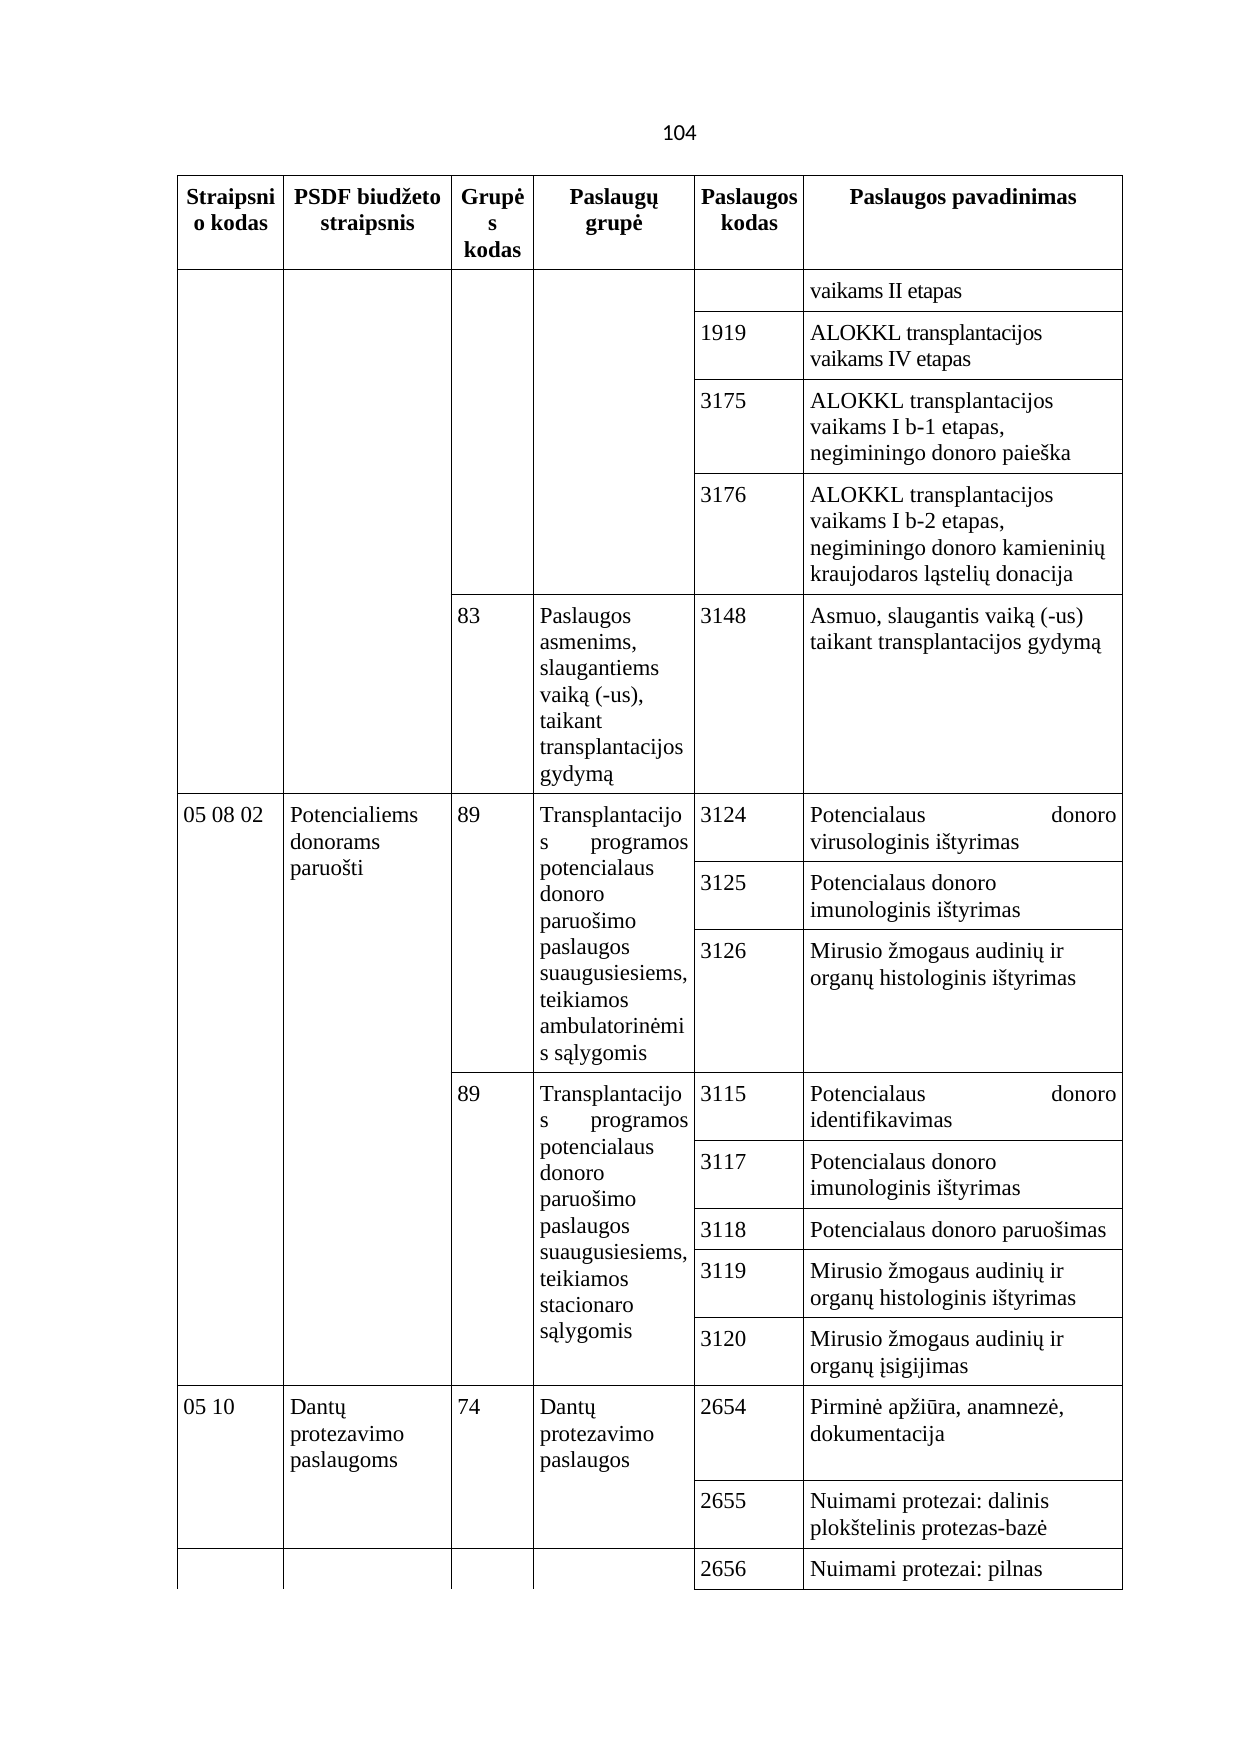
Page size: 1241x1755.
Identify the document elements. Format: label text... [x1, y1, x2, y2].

table_cell ALOKKL transplantacijos vaikams I b-2 etapas, negiminingo donoro kamieninių kraujodaros ląstelių donacija [804, 474, 1122, 593]
table_cell 3115 [695, 1073, 803, 1140]
table_cell Potencialiems donorams paruošti [284, 794, 451, 1385]
table_cell Mirusio žmogaus audinių ir organų histologinis ištyrimas [804, 930, 1122, 1072]
table_cell 3117 [695, 1141, 803, 1208]
table_cell 3148 [695, 595, 803, 793]
table_cell [178, 311, 283, 379]
table_cell Paslaugos asmenims, slaugantiems vaiką (-us), taikant transplantacijos gydymą [534, 595, 694, 793]
table_cell [452, 311, 533, 379]
table_cell Mirusio žmogaus audinių ir organų histologinis ištyrimas [804, 1250, 1122, 1317]
table_header Paslaugos pavadinimas [804, 176, 1122, 269]
table_cell [178, 379, 283, 473]
table_cell 2655 [695, 1481, 803, 1547]
table_cell [452, 473, 533, 593]
table_cell [178, 1549, 283, 1589]
table_cell [534, 379, 694, 473]
table_cell [452, 1549, 533, 1589]
table_cell vaikams II etapas [804, 270, 1122, 311]
table_cell Nuimami protezai: dalinis plokštelinis protezas-bazė [804, 1481, 1122, 1547]
table_cell Transplantacijos programos potencialaus donoro paruošimo paslaugos suaugusiesiems, teikiamos ambulatorinėmis sąlygomis [534, 794, 694, 1072]
table_cell [284, 1480, 451, 1547]
table_cell 3118 [695, 1209, 803, 1249]
table_cell 2654 [695, 1386, 803, 1479]
table_header Straipsnio kodas [178, 176, 283, 269]
table_cell Nuimami protezai: pilnas [804, 1549, 1122, 1589]
table_cell [284, 379, 451, 473]
table_cell [284, 473, 451, 793]
table_cell [534, 1480, 694, 1547]
table_cell Transplantacijos programos potencialaus donoro paruošimo paslaugos suaugusiesiems, teikiamos stacionaro sąlygomis [534, 1073, 694, 1385]
table_cell [178, 473, 283, 793]
table_cell [534, 1549, 694, 1589]
table_cell [452, 270, 533, 311]
table_cell [452, 1480, 533, 1547]
table_cell [695, 270, 803, 311]
table_cell 3126 [695, 930, 803, 1072]
table_cell 74 [452, 1386, 533, 1479]
table_cell Potencialaus donoro imunologinis ištyrimas [804, 862, 1122, 929]
table_cell Dantų protezavimo paslaugoms [284, 1386, 451, 1479]
table_header Paslaugos kodas [695, 176, 803, 269]
table_cell 3176 [695, 474, 803, 593]
table_cell Mirusio žmogaus audinių ir organų įsigijimas [804, 1318, 1122, 1385]
table_cell Potencialaus donoro paruošimas [804, 1209, 1122, 1249]
table_cell 3119 [695, 1250, 803, 1317]
table_cell Pirminė apžiūra, anamnezė, dokumentacija [804, 1386, 1122, 1479]
table_cell [178, 270, 283, 311]
table_cell Potencialaus donoro virusologinis ištyrimas [804, 794, 1122, 861]
table_cell 05 10 [178, 1386, 283, 1479]
table_cell 83 [452, 595, 533, 793]
table_cell [534, 270, 694, 379]
table_cell 3175 [695, 380, 803, 473]
table_cell 1919 [695, 312, 803, 379]
table_cell 89 [452, 1073, 533, 1385]
table_cell 2656 [695, 1549, 803, 1589]
table_cell ALOKKL transplantacijos vaikams IV etapas [804, 312, 1122, 379]
table_header Grupės kodas [452, 176, 533, 269]
table_header Paslaugų grupė [534, 176, 694, 269]
table_cell [284, 1549, 451, 1589]
table_cell [284, 311, 451, 379]
table_cell Dantų protezavimo paslaugos [534, 1386, 694, 1479]
table_cell Potencialaus donoro imunologinis ištyrimas [804, 1141, 1122, 1208]
table_cell [452, 379, 533, 473]
table_cell [284, 270, 451, 311]
table_cell ALOKKL transplantacijos vaikams I b-1 etapas, negiminingo donoro paieška [804, 380, 1122, 473]
table_cell 05 08 02 [178, 794, 283, 1385]
table_cell Asmuo, slaugantis vaiką (-us) taikant transplantacijos gydymą [804, 595, 1122, 793]
table_cell 3124 [695, 794, 803, 861]
table_cell 3120 [695, 1318, 803, 1385]
table_cell Potencialaus donoro identifikavimas [804, 1073, 1122, 1140]
table_header PSDF biudžeto straipsnis [284, 176, 451, 269]
table_cell 3125 [695, 862, 803, 929]
table_cell [178, 1480, 283, 1547]
table_cell [534, 473, 694, 593]
table_cell 89 [452, 794, 533, 1072]
